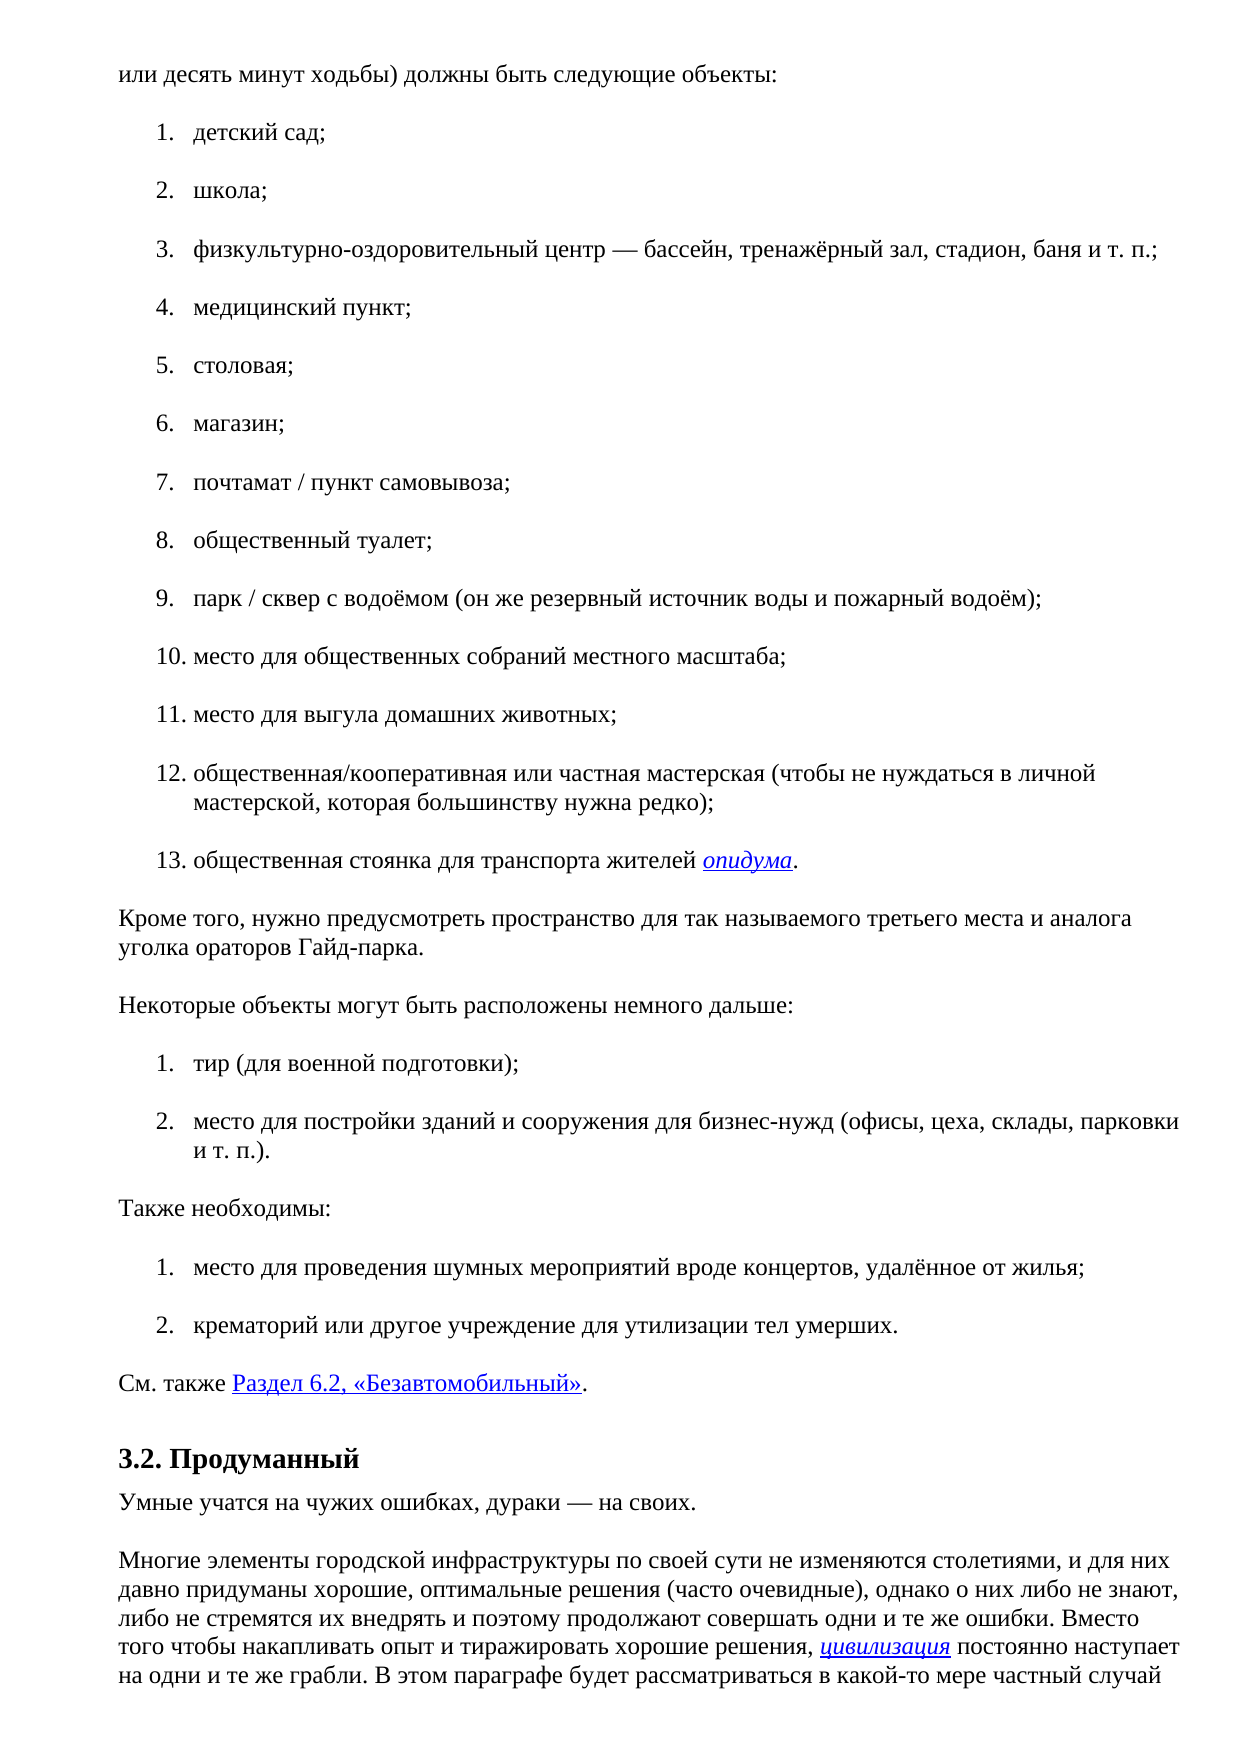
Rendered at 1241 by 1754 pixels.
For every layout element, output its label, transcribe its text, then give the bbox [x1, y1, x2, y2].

text Многие элементы городской инфраструктуры по своей сути не изменяются столетиями, и для них давно придуманы хорошие, оптимальные решения (часто очевидные), однако о них либо не знают, либо не стремятся их внедрять и поэтому продолжают совершать одни и те же ошибки. Вместо того чтобы накапливать опыт и тиражировать хорошие решения, цивилизация постоянно наступает на одни и те же грабли. В этом параграфе будет рассматриваться в какой-то мере частный случай [118, 1545, 1181, 1689]
list крематорий или другое учреждение для утилизации тел умерших. [156, 1310, 1181, 1339]
list общественная/кооперативная или частная мастерская (чтобы не нуждаться в личной мастерской, которая большинству нужна редко); [156, 758, 1181, 815]
list детский сад; [156, 117, 1181, 146]
list общественная стоянка для транспорта жителей опидума. [156, 845, 1181, 873]
list место для общественных собраний местного масштаба; [156, 641, 1181, 670]
text Некоторые объекты могут быть расположены немного дальше: [118, 990, 1181, 1019]
text Кроме того, нужно предусмотреть пространство для так называемого третьего места и аналога уголка ораторов Гайд-парка. [118, 903, 1181, 961]
list тир (для военной подготовки); [156, 1048, 1181, 1077]
text См. также Раздел 6.2, «Безавтомобильный». [118, 1368, 1181, 1397]
text Умные учатся на чужих ошибках, дураки — на своих. [118, 1487, 1181, 1516]
subtitle 3.2. Продуманный [118, 1441, 1181, 1474]
list общественный туалет; [156, 525, 1181, 554]
list школа; [156, 176, 1181, 204]
list место для проведения шумных мероприятий вроде концертов, удалённое от жилья; [156, 1252, 1181, 1280]
text или десять минут ходьбы) должны быть следующие объекты: [118, 59, 1181, 88]
list почтамат / пункт самовывоза; [156, 467, 1181, 495]
list медицинский пункт; [156, 292, 1181, 321]
list место для выгула домашних животных; [156, 699, 1181, 728]
list физкультурно-оздоровительный центр — бассейн, тренажёрный зал, стадион, баня и т. п.; [156, 234, 1181, 262]
text Также необходимы: [118, 1193, 1181, 1222]
list столовая; [156, 350, 1181, 379]
list магазин; [156, 408, 1181, 437]
list парк / сквер с водоёмом (он же резервный источник воды и пожарный водоём); [156, 583, 1181, 612]
list место для постройки зданий и сооружения для бизнес-нужд (офисы, цеха, склады, парковки и т. п.). [156, 1106, 1181, 1164]
